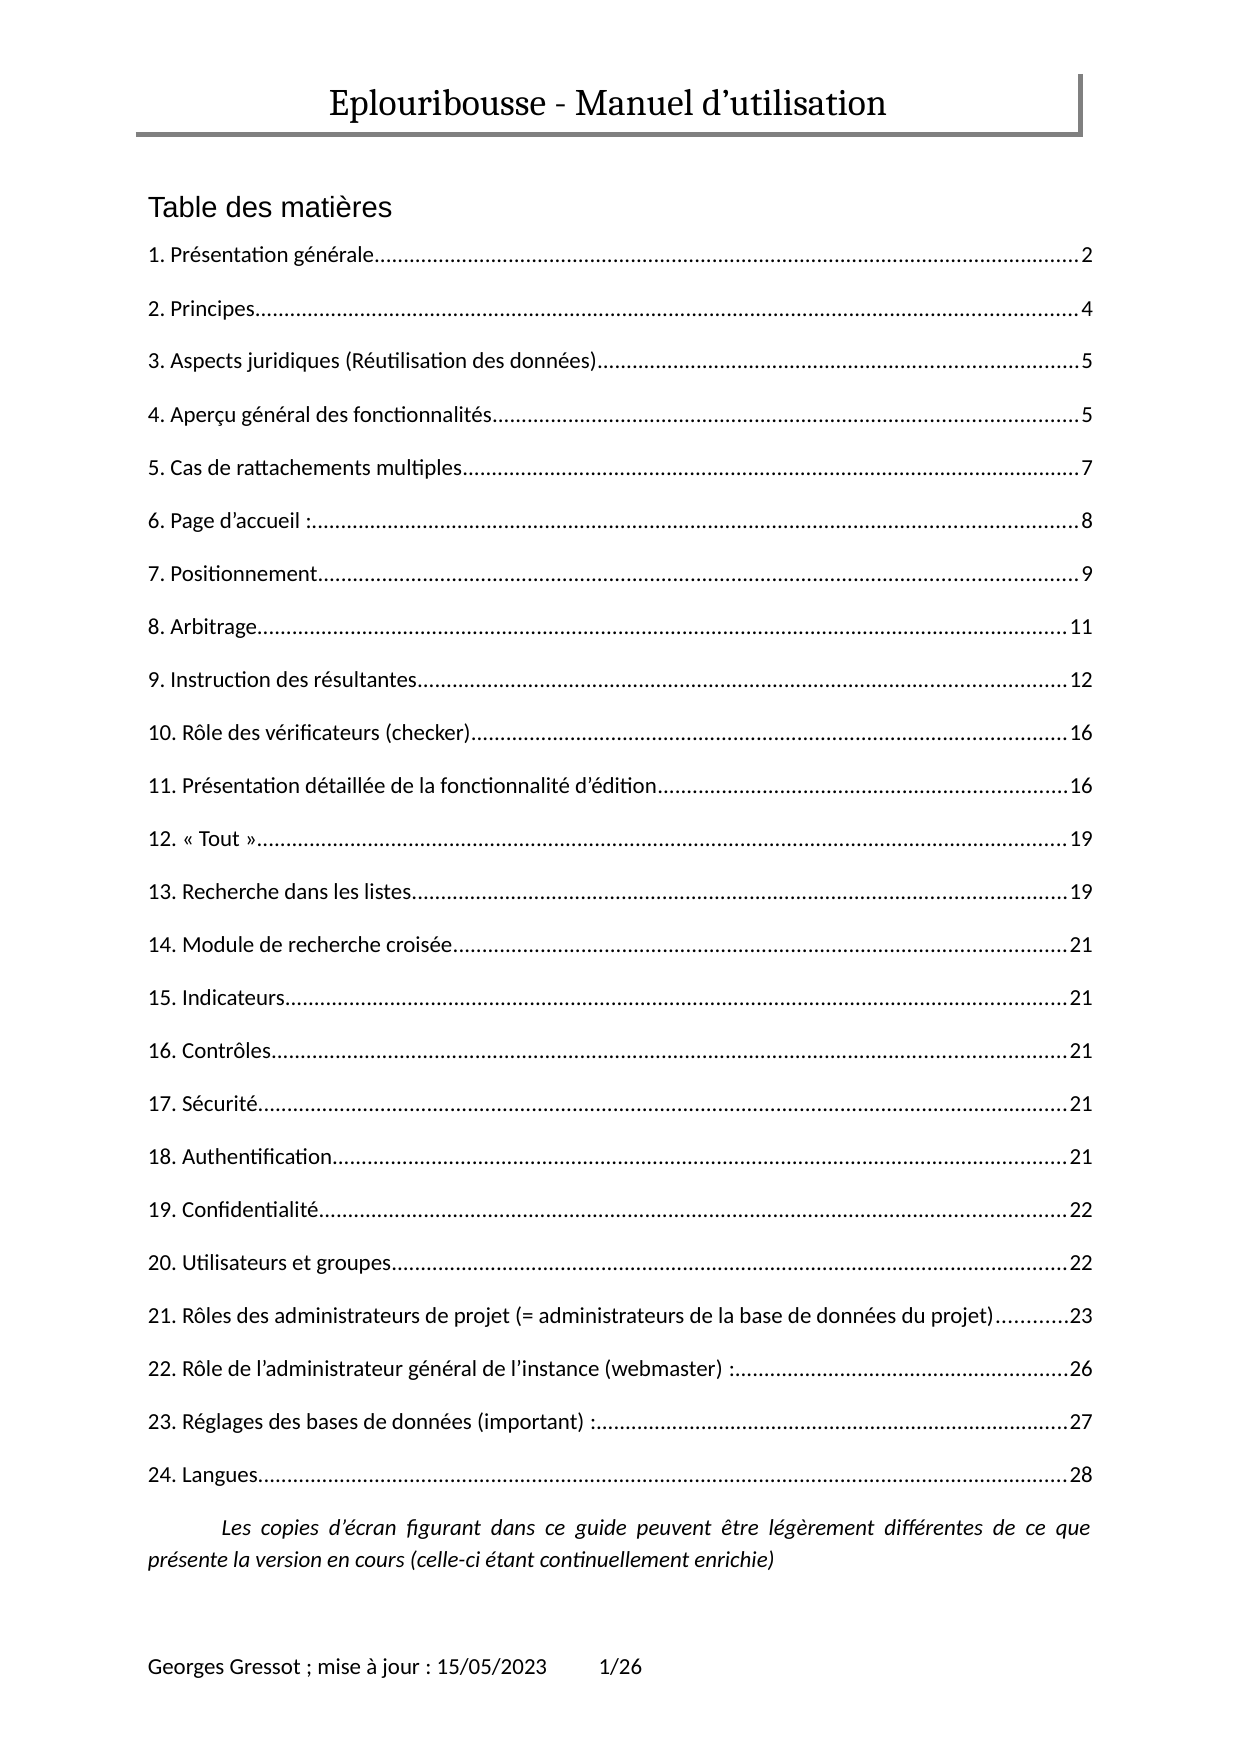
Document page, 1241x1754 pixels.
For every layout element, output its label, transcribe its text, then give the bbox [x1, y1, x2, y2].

text 11. Présentation détaillée de la fonctionnalité d’édition 16 [148, 771, 1093, 799]
text 24. Langues 28 [148, 1460, 1093, 1488]
text 22. Rôle de l’administrateur général de l’instance (webmaster) : 26 [148, 1354, 1093, 1382]
text 2. Principes 4 [148, 294, 1093, 322]
subtitle Table des matières [148, 189, 1093, 223]
text 13. Recherche dans les listes 19 [148, 877, 1093, 905]
text 20. Utilisateurs et groupes 22 [148, 1248, 1093, 1276]
text 16. Contrôles 21 [148, 1036, 1093, 1064]
text 19. Confidentialité 22 [148, 1195, 1093, 1223]
text 15. Indicateurs 21 [148, 983, 1093, 1011]
text 8. Arbitrage 11 [148, 612, 1093, 640]
text 9. Instruction des résultantes 12 [148, 665, 1093, 693]
text 21. Rôles des administrateurs de projet (= administrateurs de la base de données du projet) 23 [148, 1301, 1093, 1329]
text 12. « Tout » 19 [148, 824, 1093, 852]
text 6. Page d’accueil : 8 [148, 506, 1093, 534]
text 4. Aperçu général des fonctionnalités 5 [148, 400, 1093, 428]
text 17. Sécurité 21 [148, 1089, 1093, 1117]
text 5. Cas de rattachements multiples 7 [148, 453, 1093, 481]
text 10. Rôle des vérificateurs (checker) 16 [148, 718, 1093, 746]
text 18. Authentification 21 [148, 1142, 1093, 1170]
text 14. Module de recherche croisée 21 [148, 930, 1093, 958]
text 3. Aspects juridiques (Réutilisation des données) 5 [148, 347, 1093, 375]
text Les copies d’écran figurant dans ce guide peuvent être légèrement différentes de ce que présente la version en cours (celle-ci étant continuellement enrichie) [148, 1513, 1093, 1573]
text 7. Positionnement 9 [148, 559, 1093, 587]
text 1. Présentation générale 2 [148, 241, 1093, 269]
text 23. Réglages des bases de données (important) : 27 [148, 1407, 1093, 1435]
